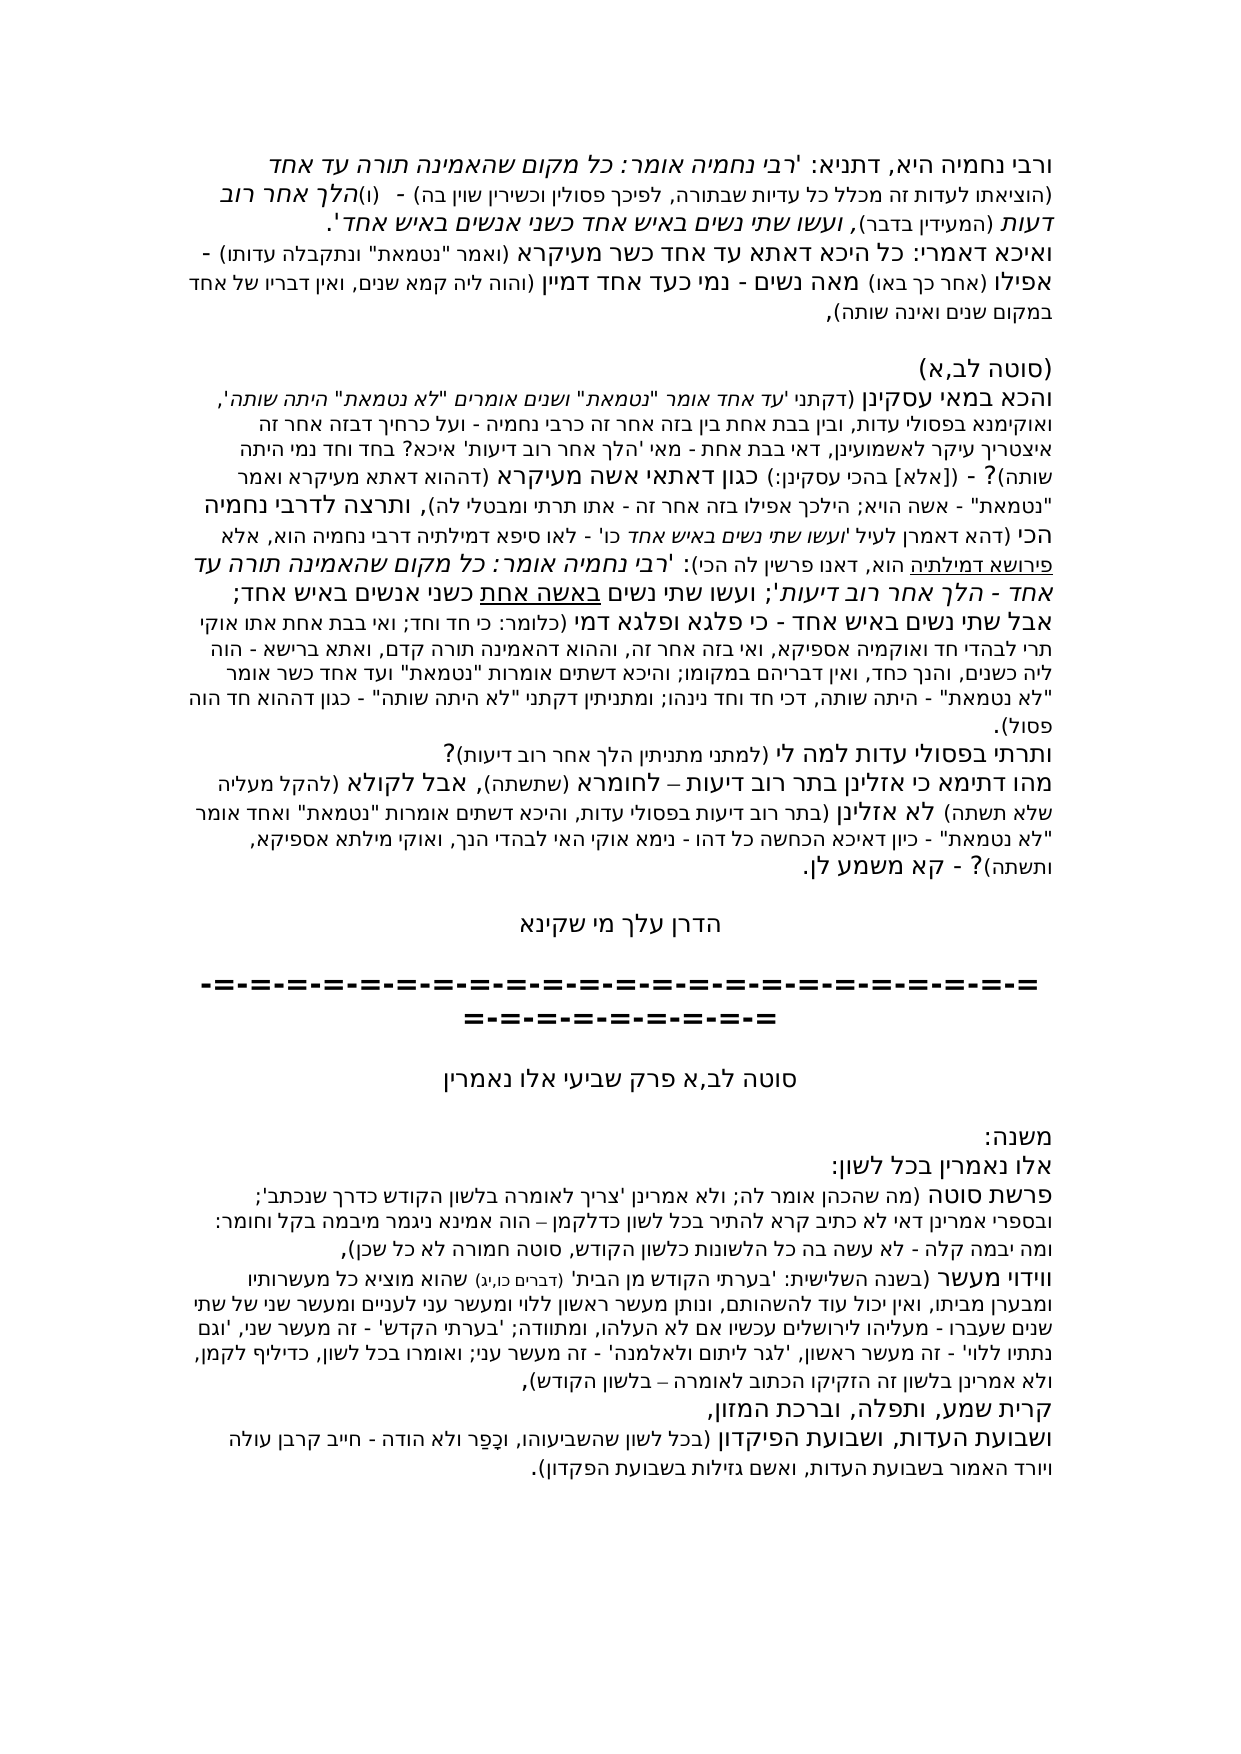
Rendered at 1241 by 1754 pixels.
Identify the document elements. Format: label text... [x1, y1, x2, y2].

text ואיכא דאמרי: כל היכא דאתא עד אחד כשר מעיקרא (ואמר "נטמאת" ונתקבלה עדותו) - אפילו (אחר כך באו) מאה נשים - נמי כעד אחד דמיין (והוה ליה קמא שנים, ואין דבריו של אחד במקום שנים ואינה שותה), [187, 238, 1053, 325]
text ווידוי מעשר (בשנה השלישית: 'בערתי הקודש מן הבית' (דברים כו,יג) שהוא מוציא כל מעשרותיו ומבערן מביתו, ואין יכול עוד להשהותם, ונותן מעשר ראשון ללוי ומעשר עני לעניים ומעשר שני של שתי שנים שעברו - מעליהו לירושלים עכשיו אם לא העלהו, ומתוודה; 'בערתי הקדש' - זה מעשר שני, 'וגם נתתיו ללוי' - זה מעשר ראשון, 'לגר ליתום ולאלמנה' - זה מעשר עני; ואומרו בכל לשון, כדיליף לקמן, ולא אמרינן בלשון זה הזקיקו הכתוב לאומרה – בלשון הקודש), [187, 1263, 1053, 1394]
text ורבי נחמיה היא, דתניא: 'רבי נחמיה אומר: כל מקום שהאמינה תורה עד אחד (הוציאתו לעדות זה מכלל כל עדיות שבתורה, לפיכך פסולין וכשירין שוין בה) - (ו)הלך אחר רוב דעות (המעידין בדבר), ועשו שתי נשים באיש אחד כשני אנשים באיש אחד'. [187, 150, 1053, 238]
text קרית שמע, ותפלה, וברכת המזון, [187, 1394, 1053, 1423]
text ושבועת העדות, ושבועת הפיקדון (בכל לשון שהשביעוהו, וכָפַר ולא הודה - חייב קרבן עולה ויורד האמור בשבועת העדות, ואשם גזילות בשבועת הפקדון). [187, 1423, 1053, 1482]
text (סוטה לב,א) [187, 354, 1053, 383]
text פרשת סוטה (מה שהכהן אומר לה; ולא אמרינן 'צריך לאומרה בלשון הקודש כדרך שנכתב'; ובספרי אמרינן דאי לא כתיב קרא להתיר בכל לשון כדלקמן – הוה אמינא ניגמר מיבמה בקל וחומר: ומה יבמה קלה - לא עשה בה כל הלשונות כלשון הקודש, סוטה חמורה לא כל שכן), [187, 1180, 1053, 1263]
text =-=-=-=-=-=-=-=-=-=-=-=-=-=-=-=-=-=-=-=-=-=-=-=-=-=-=-=-=-=-=-= [187, 967, 1053, 1035]
text משנה: [187, 1122, 1053, 1151]
text אלו נאמרין בכל לשון: [187, 1151, 1053, 1180]
text והכא במאי עסקינן (דקתני 'עד אחד אומר "נטמאת" ושנים אומרים "לא נטמאת" היתה שותה', ואוקימנא בפסולי עדות, ובין בבת אחת בין בזה אחר זה כרבי נחמיה - ועל כרחיך דבזה אחר זה איצטריך עיקר לאשמועינן, דאי בבת אחת - מאי 'הלך אחר רוב דיעות' איכא? בחד וחד נמי היתה שותה)? - ([אלא] בהכי עסקינן:) כגון דאתאי אשה מעיקרא (דההוא דאתא מעיקרא ואמר "נטמאת" - אשה הויא; הילכך אפילו בזה אחר זה - אתו תרתי ומבטלי לה), ותרצה לדרבי נחמיה הכי (דהא דאמרן לעיל 'ועשו שתי נשים באיש אחד כו' - לאו סיפא דמילתיה דרבי נחמיה הוא, אלא פירושא דמילתיה הוא, דאנו פרשין לה הכי): 'רבי נחמיה אומר: כל מקום שהאמינה תורה עד אחד - הלך אחר רוב דיעות'; ועשו שתי נשים באשה אחת כשני אנשים באיש אחד; אבל שתי נשים באיש אחד - כי פלגא ופלגא דמי (כלומר: כי חד וחד; ואי בבת אחת אתו אוקי תרי לבהדי חד ואוקמיה אספיקא, ואי בזה אחר זה, וההוא דהאמינה תורה קדם, ואתא ברישא - הוה ליה כשנים, והנך כחד, ואין דבריהם במקומו; והיכא דשתים אומרות "נטמאת" ועד אחד כשר אומר "לא נטמאת" - היתה שותה, דכי חד וחד נינהו; ומתניתין דקתני "לא היתה שותה" - כגון דההוא חד הוה פסול). [187, 383, 1053, 739]
text סוטה לב,א פרק שביעי אלו נאמרין [187, 1064, 1053, 1093]
text ותרתי בפסולי עדות למה לי (למתני מתניתין הלך אחר רוב דיעות)? [187, 739, 1053, 768]
text מהו דתימא כי אזלינן בתר רוב דיעות – לחומרא (שתשתה), אבל לקולא (להקל מעליה שלא תשתה) לא אזלינן (בתר רוב דיעות בפסולי עדות, והיכא דשתים אומרות "נטמאת" ואחד אומר "לא נטמאת" - כיון דאיכא הכחשה כל דהו - נימא אוקי האי לבהדי הנך, ואוקי מילתא אספיקא, ותשתה)? - קא משמע לן. [187, 768, 1053, 880]
text הדרן עלך מי שקינא [187, 909, 1053, 938]
